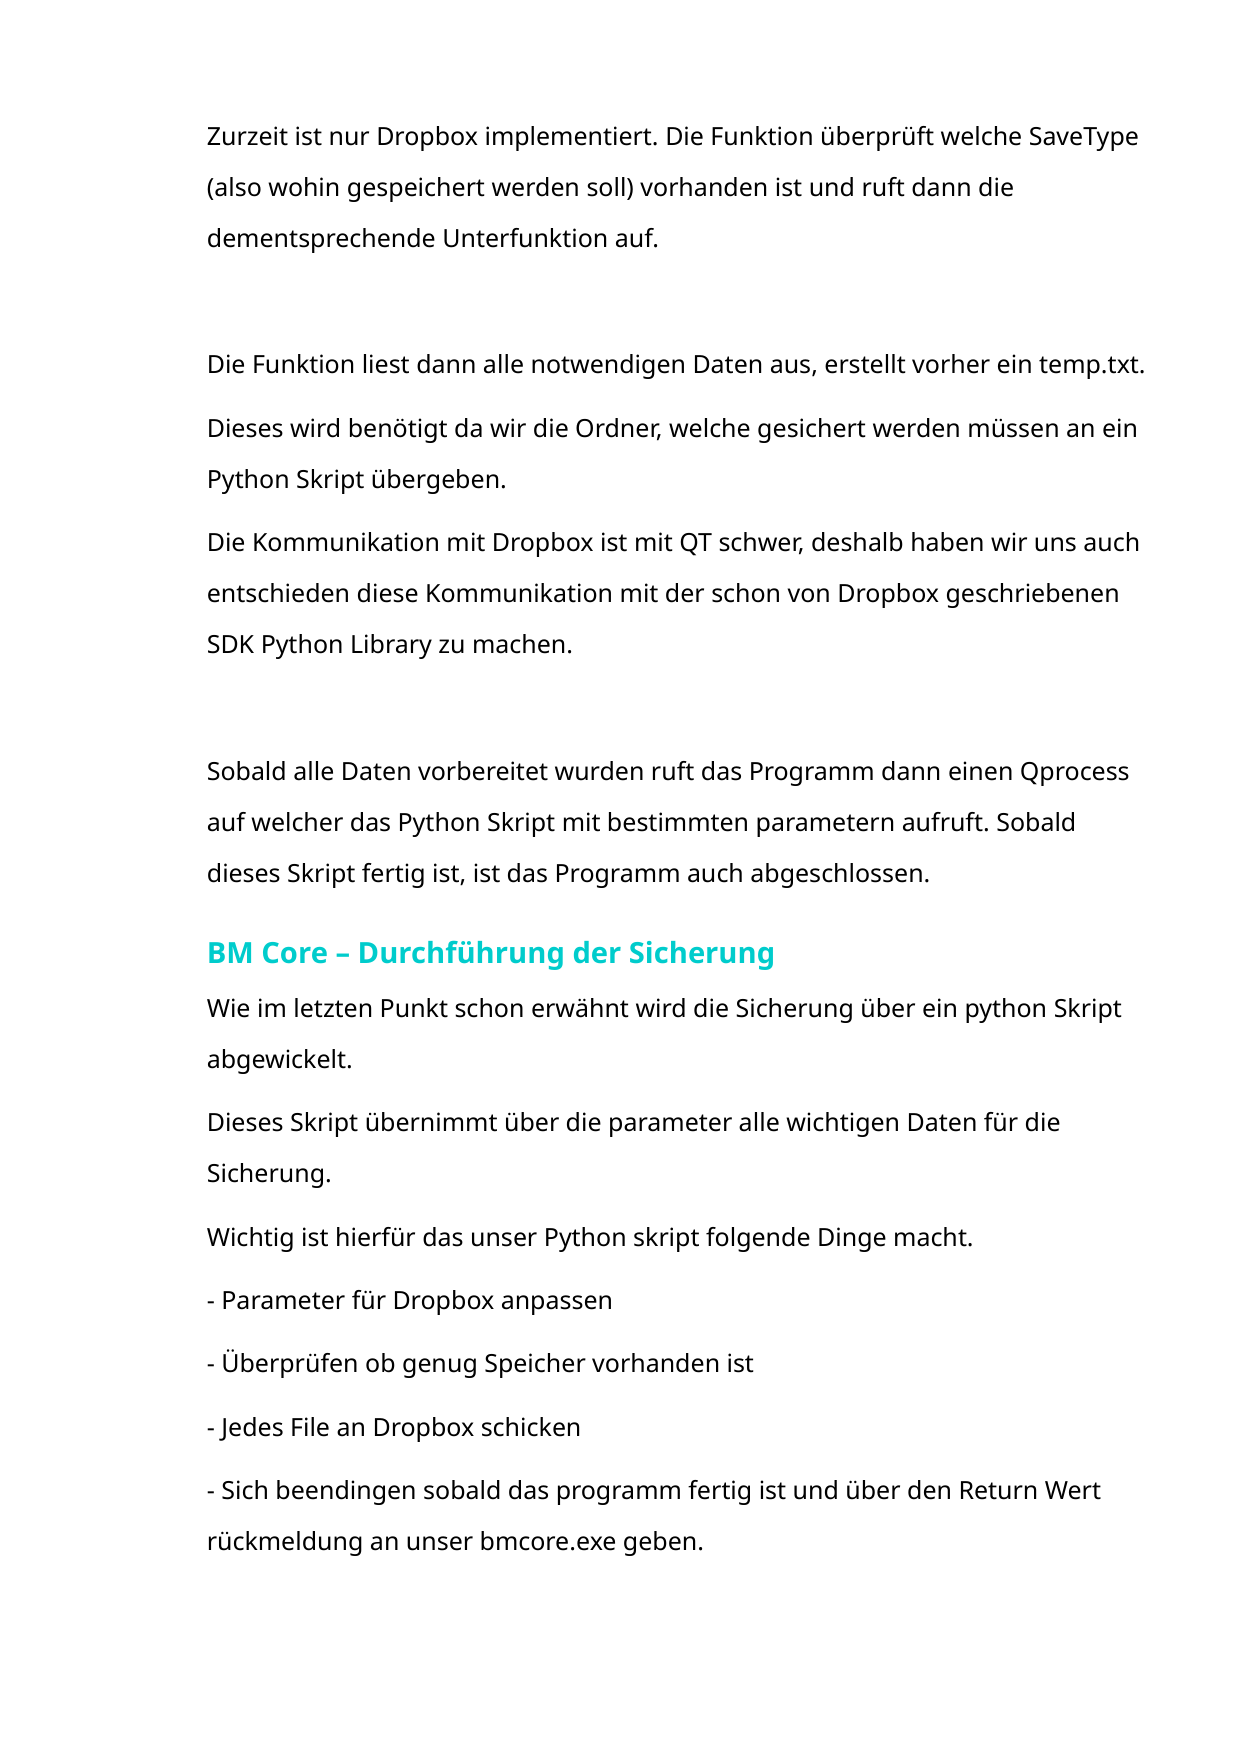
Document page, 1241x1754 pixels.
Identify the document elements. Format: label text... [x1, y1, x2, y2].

text Dieses Skript übernimmt über die parameter alle wichtigen Daten für die Sicherung. [207, 1105, 1152, 1190]
text Sobald alle Daten vorbereitet wurden ruft das Programm dann einen Qprocess auf welcher das Python Skript mit bestimmten parametern aufruft. Sobald dieses Skript fertig ist, ist das Programm auch abgeschlossen. [207, 754, 1152, 890]
text Die Kommunikation mit Dropbox ist mit QT schwer, deshalb haben wir uns auch entschieden diese Kommunikation mit der schon von Dropbox geschriebenen SDK Python Library zu machen. [207, 525, 1152, 661]
text Zurzeit ist nur Dropbox implementiert. Die Funktion überprüft welche SaveType (also wohin gespeichert werden soll) vorhanden ist und ruft dann die dementsprechende Unterfunktion auf. [207, 118, 1152, 254]
text - Sich beendingen sobald das programm fertig ist und über den Return Wert rückmeldung an unser bmcore.exe geben. [207, 1473, 1152, 1558]
text - Parameter für Dropbox anpassen [207, 1283, 1152, 1317]
subtitle BM Core – Durchführung der Sicherung [207, 932, 1152, 972]
text Dieses wird benötigt da wir die Ordner, welche gesichert werden müssen an ein Python Skript übergeben. [207, 411, 1152, 496]
text Wichtig ist hierfür das unser Python skript folgende Dinge macht. [207, 1219, 1152, 1253]
text Wie im letzten Punkt schon erwähnt wird die Sicherung über ein python Skript abgewickelt. [207, 990, 1152, 1075]
text - Überprüfen ob genug Speicher vorhanden ist [207, 1346, 1152, 1380]
text Die Funktion liest dann alle notwendigen Daten aus, erstellt vorher ein temp.txt. [207, 347, 1152, 381]
text - Jedes File an Dropbox schicken [207, 1409, 1152, 1443]
